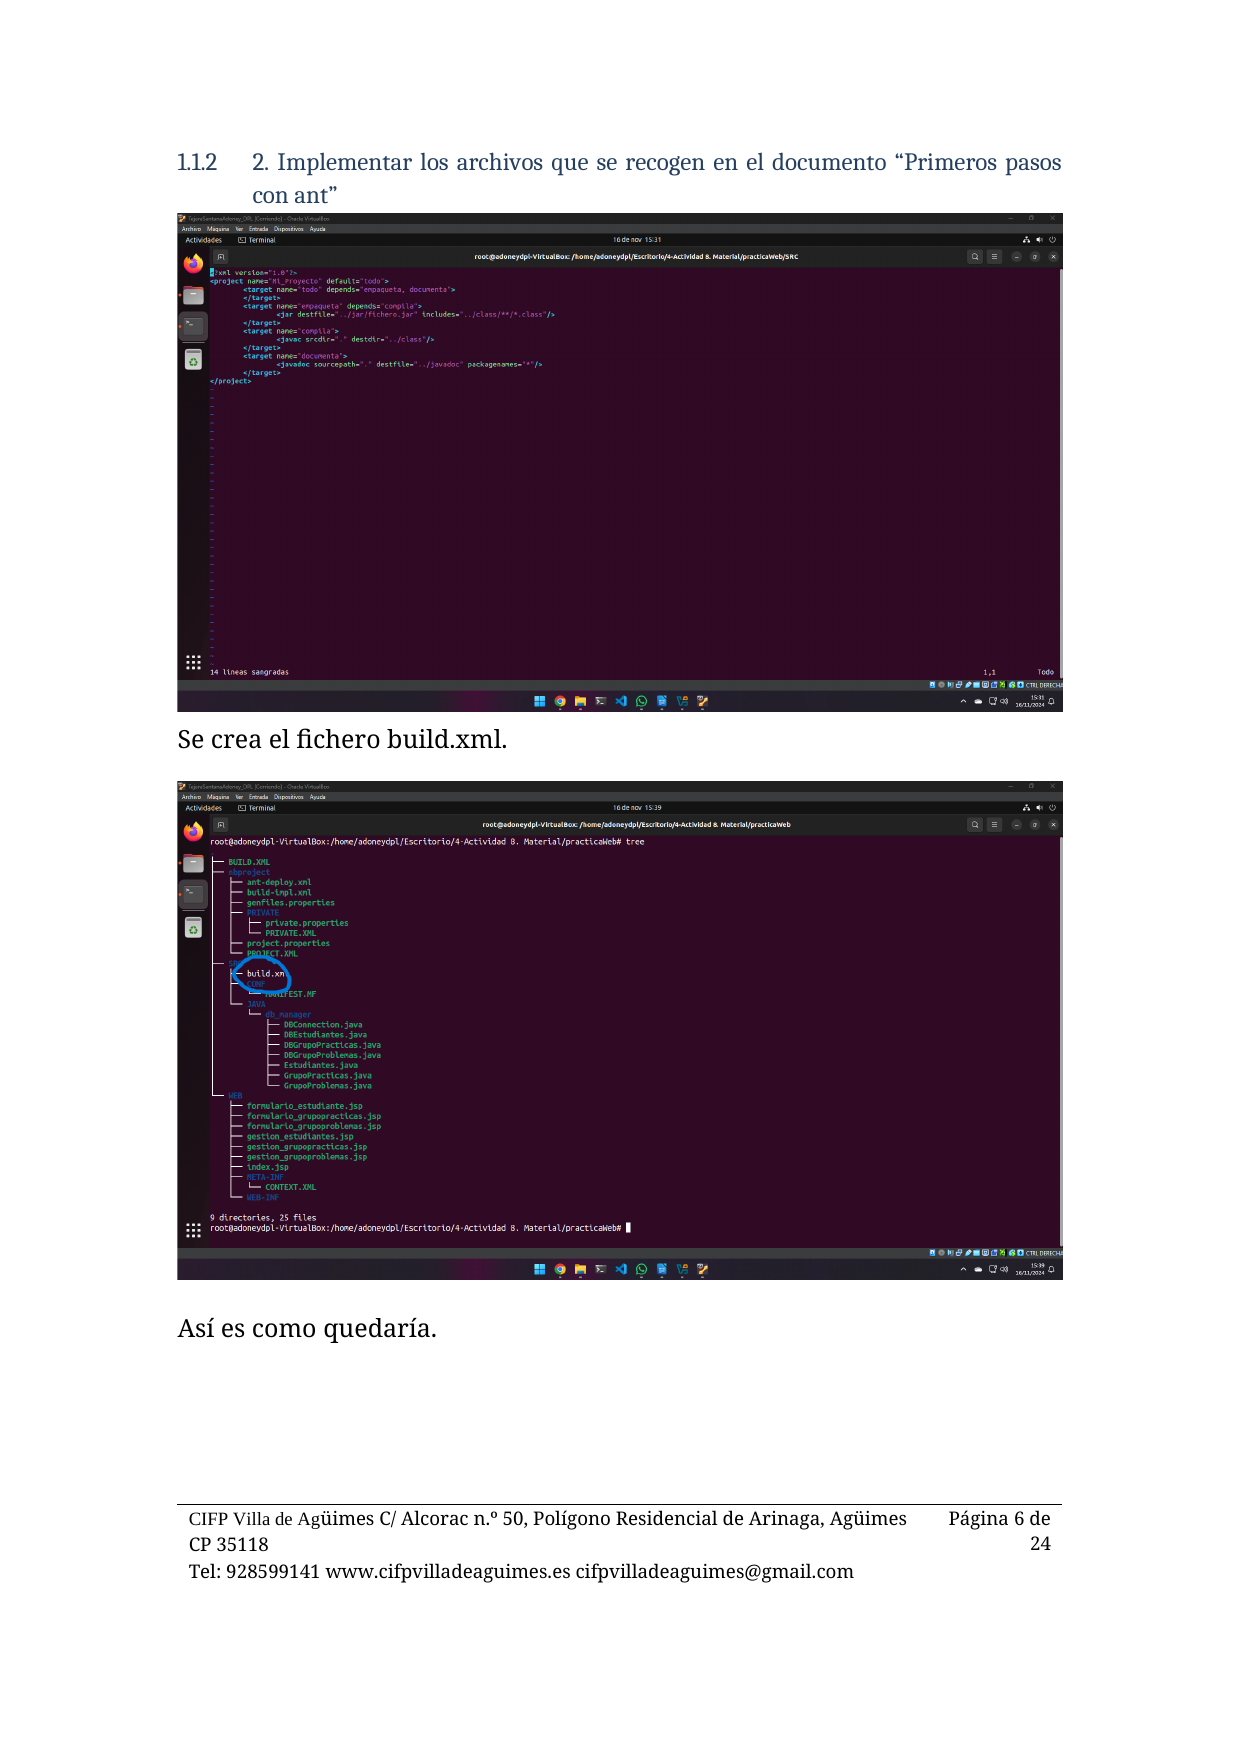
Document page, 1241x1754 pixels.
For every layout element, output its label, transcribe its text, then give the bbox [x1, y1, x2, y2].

subtitle 2. Implementar los archivos que se recogen en el documento “Primeros pasos con ant” [177, 148, 1063, 209]
picture [177, 213, 1063, 712]
text Así es como quedaría. [177, 1280, 1063, 1344]
picture [177, 781, 1063, 1280]
text Se crea el fichero build.xml. [177, 712, 1063, 755]
